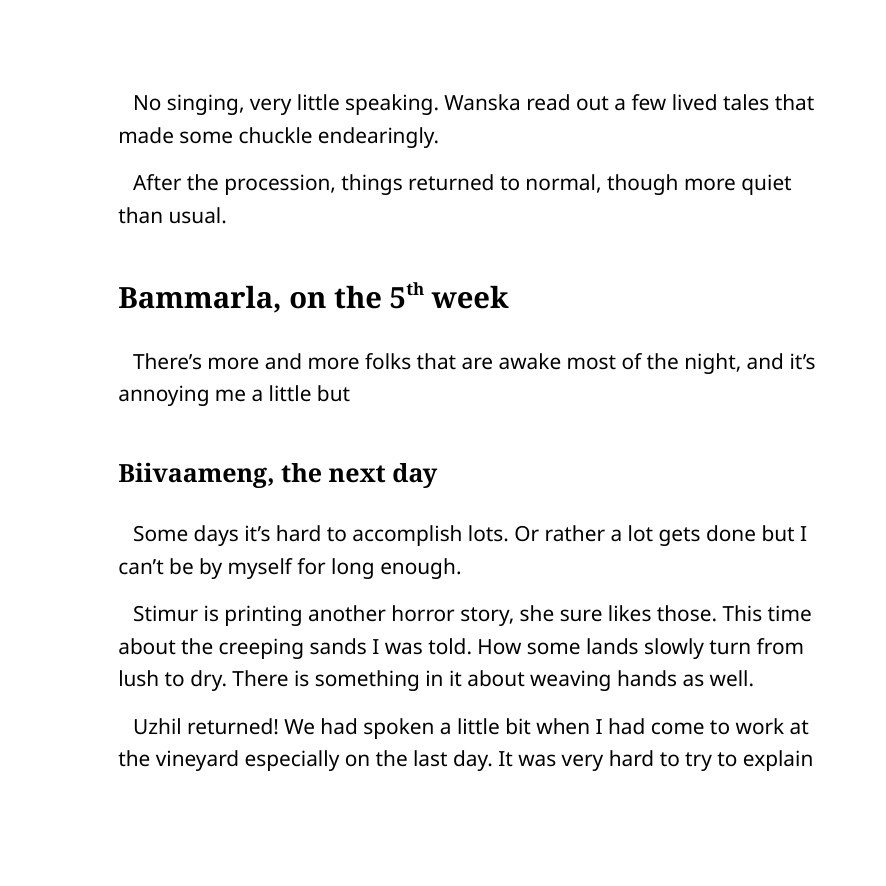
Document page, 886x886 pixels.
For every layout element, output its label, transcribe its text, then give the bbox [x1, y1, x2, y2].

text Some days it’s hard to accomplish lots. Or rather a lot gets done but I can’t be by myself for long enough. [118, 519, 827, 581]
text Uzhil returned! We had spoken a little bit when I had come to work at the vineyard especially on the last day. It was very hard to try to explain [118, 712, 827, 773]
text No singing, very little speaking. Wanska read out a few lived tales that made some chuckle endearingly. [118, 88, 827, 149]
text After the procession, things returned to normal, though more quiet than usual. [118, 168, 827, 229]
text There’s more and more folks that are awake most of the night, and it’s annoying me a little but [118, 347, 827, 408]
subtitle Bammarla, on the 5th week [118, 278, 827, 317]
subtitle Biivaameng, the next day [118, 456, 827, 490]
text Stimur is printing another horror story, she sure likes those. This time about the creeping sands I was told. How some lands slowly turn from lush to dry. There is something in it about weaving hands as well. [118, 599, 827, 693]
